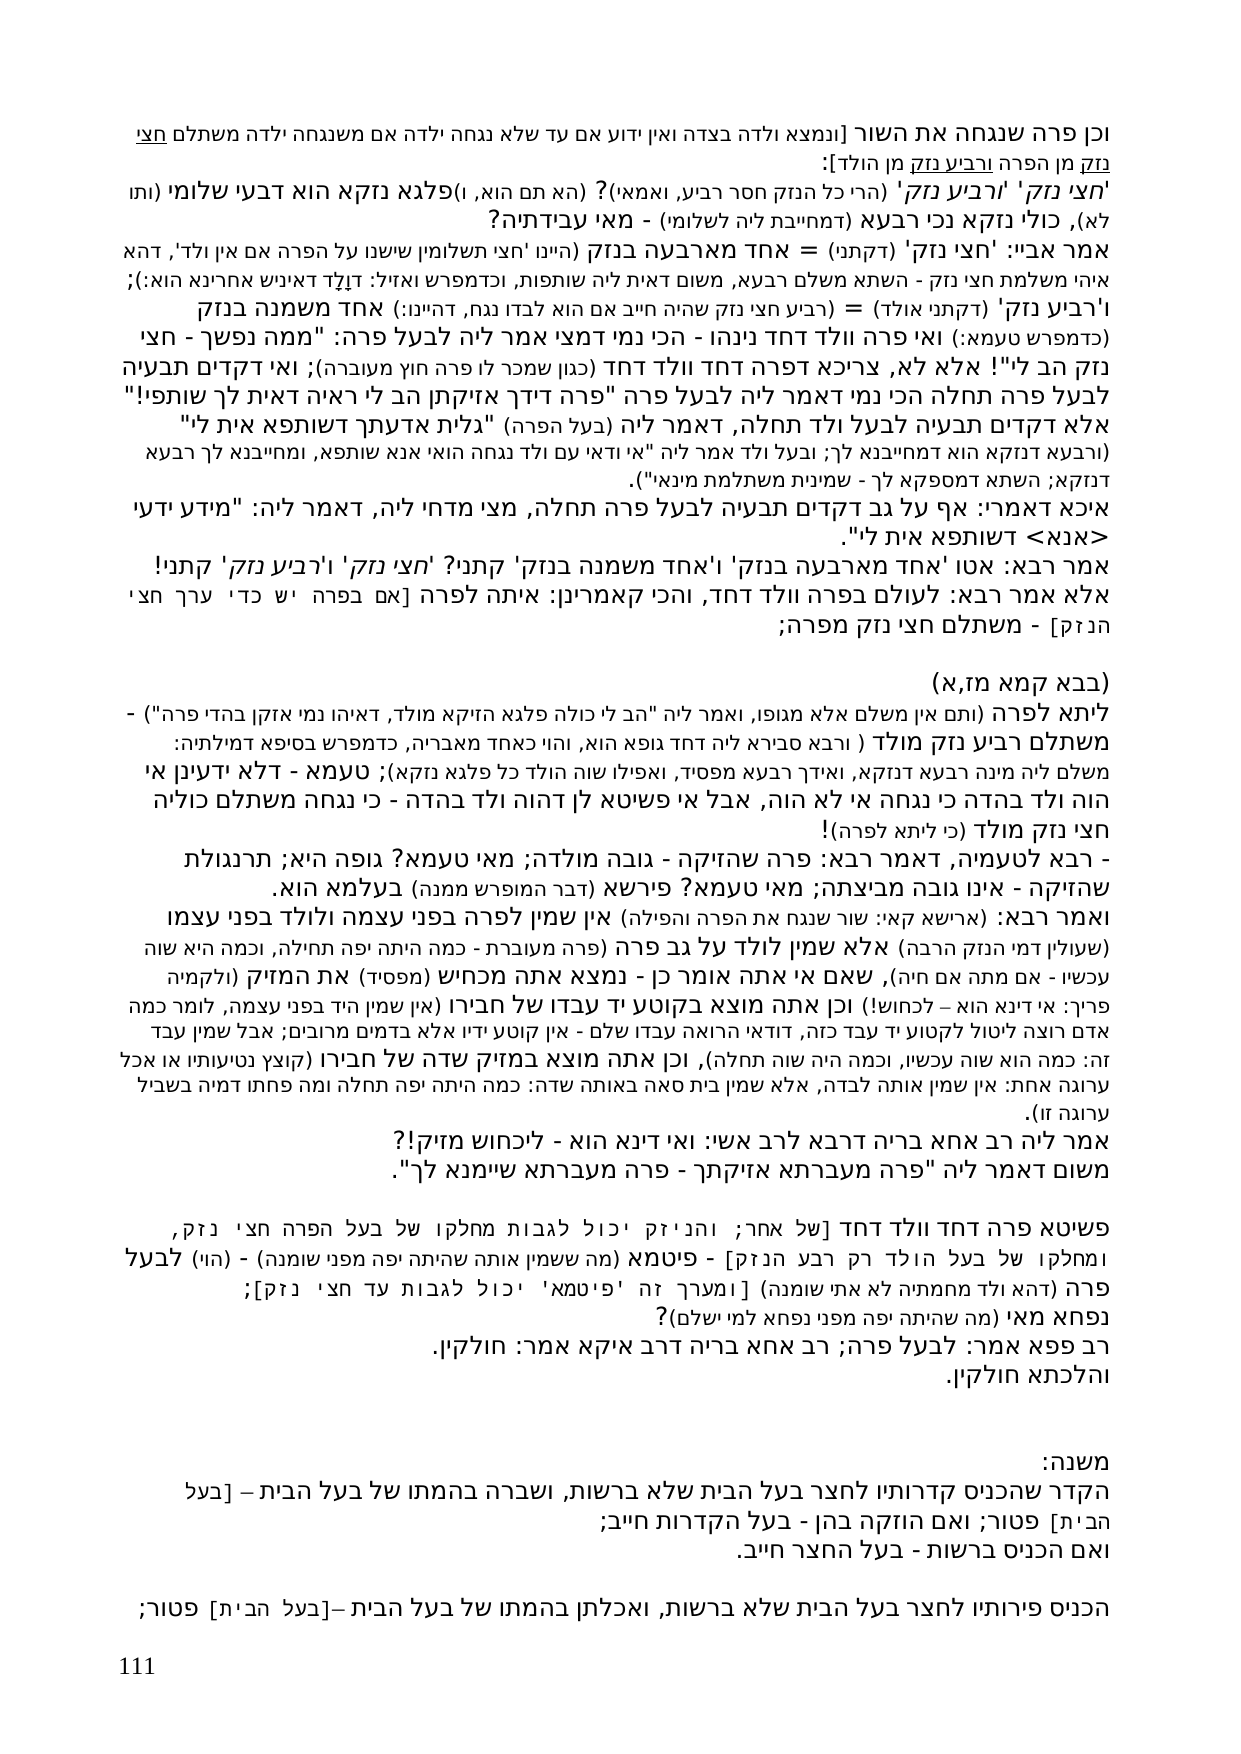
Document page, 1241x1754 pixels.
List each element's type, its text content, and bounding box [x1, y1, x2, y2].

text משנה: [118, 1447, 1110, 1476]
text אמר ליה רב אחא בריה דרבא לרב אשי: ואי דינא הוא - ליכחוש מזיק!? [118, 1127, 1110, 1156]
text הקדר שהכניס קדרותיו לחצר בעל הבית שלא ברשות, ושברה בהמתו של בעל הבית – [בעל הבית] פטור; ואם הוזקה בהן - בעל הקדרות חייב; [118, 1476, 1110, 1536]
text (בבא קמא מז,א) [118, 668, 1110, 698]
text נפחא מאי (מה שהיתה יפה מפני נפחא למי ישלם)? [118, 1302, 1110, 1331]
text אמר אביי: 'חצי נזק' (דקתני) = אחד מארבעה בנזק (היינו 'חצי תשלומין שישנו על הפרה אם אין ולד', דהא איהי משלמת חצי נזק - השתא משלם רבעא, משום דאית ליה שותפות, וכדמפרש ואזיל: דוָלָד דאיניש אחרינא הוא:); ו'רביע נזק' (דקתני אולד) = (רביע חצי נזק שהיה חייב אם הוא לבדו נגח, דהיינו:) אחד משמנה בנזק (כדמפרש טעמא:) ואי פרה וולד דחד נינהו - הכי נמי דמצי אמר ליה לבעל פרה: "ממה נפשך - חצי נזק הב לי"! אלא לא, צריכא דפרה דחד וולד דחד (כגון שמכר לו פרה חוץ מעוברה); ואי דקדים תבעיה לבעל פרה תחלה הכי נמי דאמר ליה לבעל פרה "פרה דידך אזיקתן הב לי ראיה דאית לך שותפי!" אלא דקדים תבעיה לבעל ולד תחלה, דאמר ליה (בעל הפרה) "גלית אדעתך דשותפא אית לי" (ורבעא דנזקא הוא דמחייבנא לך; ובעל ולד אמר ליה "אי ודאי עם ולד נגחה הואי אנא שותפא, ומחייבנא לך רבעא דנזקא; השתא דמספקא לך - שמינית משתלמת מינאי"). [118, 235, 1110, 493]
text אמר רבא: אטו 'אחד מארבעה בנזק' ו'אחד משמנה בנזק' קתני? 'חצי נזק' ו'רביע נזק' קתני! [118, 552, 1110, 581]
text 'חצי נזק' 'ורביע נזק' (הרי כל הנזק חסר רביע, ואמאי)? (הא תם הוא, ו)פלגא נזקא הוא דבעי שלומי (ותו לא), כולי נזקא נכי רבעא (דמחייבת ליה לשלומי) - מאי עבידתיה? [118, 176, 1110, 235]
text והלכתא חולקין. [118, 1361, 1110, 1390]
text פשיטא פרה דחד וולד דחד [של אחר; והניזק יכול לגבות מחלקו של בעל הפרה חצי נזק, ומחלקו של בעל הולד רק רבע הנזק] - פיטמא (מה ששמין אותה שהיתה יפה מפני שומנה) - (הוי) לבעל פרה (דהא ולד מחמתיה לא אתי שומנה) [ומערך זה 'פיטמא' יכול לגבות עד חצי נזק]; [118, 1214, 1110, 1302]
text ואמר רבא: (ארישא קאי: שור שנגח את הפרה והפילה) אין שמין לפרה בפני עצמה ולולד בפני עצמו (שעולין דמי הנזק הרבה) אלא שמין לולד על גב פרה (פרה מעוברת - כמה היתה יפה תחילה, וכמה היא שוה עכשיו - אם מתה אם חיה), שאם אי אתה אומר כן - נמצא אתה מכחיש (מפסיד) את המזיק (ולקמיה פריך: אי דינא הוא – לכחוש!) וכן אתה מוצא בקוטע יד עבדו של חבירו (אין שמין היד בפני עצמה, לומר כמה אדם רוצה ליטול לקטוע יד עבד כזה, דודאי הרואה עבדו שלם - אין קוטע ידיו אלא בדמים מרובים; אבל שמין עבד זה: כמה הוא שוה עכשיו, וכמה היה שוה תחלה), וכן אתה מוצא במזיק שדה של חבירו (קוצץ נטיעותיו או אכל ערוגה אחת: אין שמין אותה לבדה, אלא שמין בית סאה באותה שדה: כמה היתה יפה תחלה ומה פחתו דמיה בשביל ערוגה זו). [118, 902, 1110, 1127]
text משום דאמר ליה "פרה מעברתא אזיקתך - פרה מעברתא שיימנא לך". [118, 1156, 1110, 1185]
text - רבא לטעמיה, דאמר רבא: פרה שהזיקה - גובה מולדה; מאי טעמא? גופה היא; תרנגולת שהזיקה - אינו גובה מביצתה; מאי טעמא? פירשא (דבר המופרש ממנה) בעלמא הוא. [118, 844, 1110, 902]
text ואם הכניס ברשות - בעל החצר חייב. [118, 1536, 1110, 1565]
text רב פפא אמר: לבעל פרה; רב אחא בריה דרב איקא אמר: חולקין. [118, 1331, 1110, 1361]
text איכא דאמרי: אף על גב דקדים תבעיה לבעל פרה תחלה, מצי מדחי ליה, דאמר ליה: "מידע ידעי <אנא> דשותפא אית לי". [118, 493, 1110, 552]
text הכניס פירותיו לחצר בעל הבית שלא ברשות, ואכלתן בהמתו של בעל הבית –[בעל הבית] פטור; [118, 1593, 1110, 1623]
text וכן פרה שנגחה את השור [ונמצא ולדה בצדה ואין ידוע אם עד שלא נגחה ילדה אם משנגחה ילדה משתלם חצי נזק מן הפרה ורביע נזק מן הולד]: [118, 118, 1110, 176]
text אלא אמר רבא: לעולם בפרה וולד דחד, והכי קאמרינן: איתה לפרה [אם בפרה יש כדי ערך חצי הנזק] - משתלם חצי נזק מפרה; [118, 581, 1110, 640]
text ליתא לפרה (ותם אין משלם אלא מגופו, ואמר ליה "הב לי כולה פלגא הזיקא מולד, דאיהו נמי אזקן בהדי פרה") - משתלם רביע נזק מולד ( ורבא סבירא ליה דחד גופא הוא, והוי כאחד מאבריה, כדמפרש בסיפא דמילתיה: משלם ליה מינה רבעא דנזקא, ואידך רבעא מפסיד, ואפילו שוה הולד כל פלגא נזקא); טעמא - דלא ידעינן אי הוה ולד בהדה כי נגחה אי לא הוה, אבל אי פשיטא לן דהוה ולד בהדה - כי נגחה משתלם כוליה חצי נזק מולד (כי ליתא לפרה)! [118, 698, 1110, 844]
